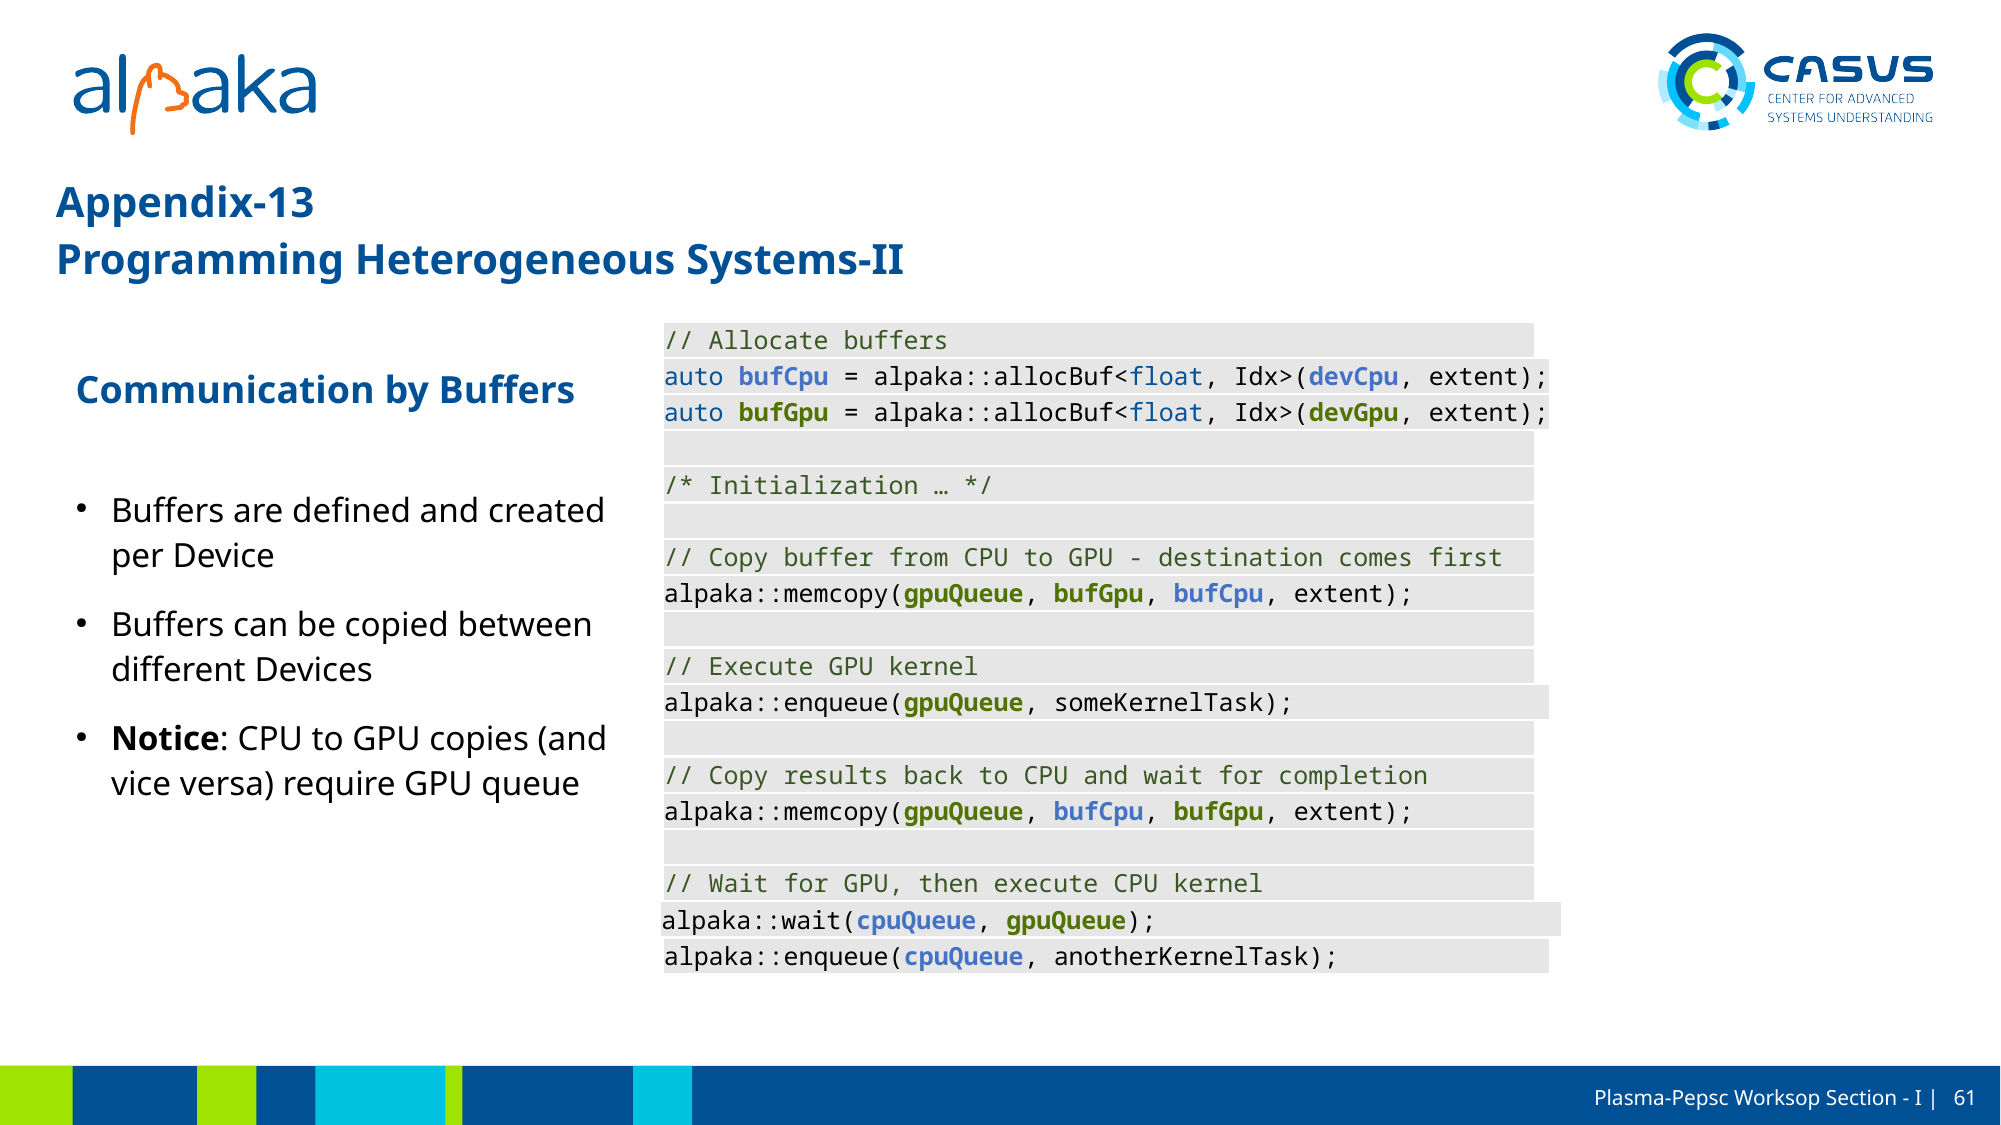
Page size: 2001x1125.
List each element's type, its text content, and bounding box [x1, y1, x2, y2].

picture [72, 53, 317, 136]
title Appendix-13 Programming Heterogeneous Systems-II [55, 172, 1603, 287]
list // Allocate buffers auto bufCpu = alpaka::allocBuf<float, Idx>(devCpu, extent); auto bufGpu = alpaka::allocBuf<float, Idx>(devGpu, extent); /* Initialization … */ // Copy buffer from CPU to GPU - destination comes first alpaka::memcopy(gpuQueue, bufGpu, bufCpu, extent); // Execute GPU kernel alpaka::enqueue(gpuQueue, someKernelTask); // Copy results back to CPU and wait for completion alpaka::memcopy(gpuQueue, bufCpu, bufGpu, extent); // Wait for GPU, then execute CPU kernel alpaka::wait(cpuQueue, gpuQueue); alpaka::enqueue(cpuQueue, anotherKernelTask); [661, 316, 1621, 979]
list Communication by Buffers Buffers are defined and created per Device Buffers can be copied between different Devices Notice: CPU to GPU copies (and vice versa) require GPU queue [72, 363, 626, 1026]
picture [1658, 33, 1933, 131]
